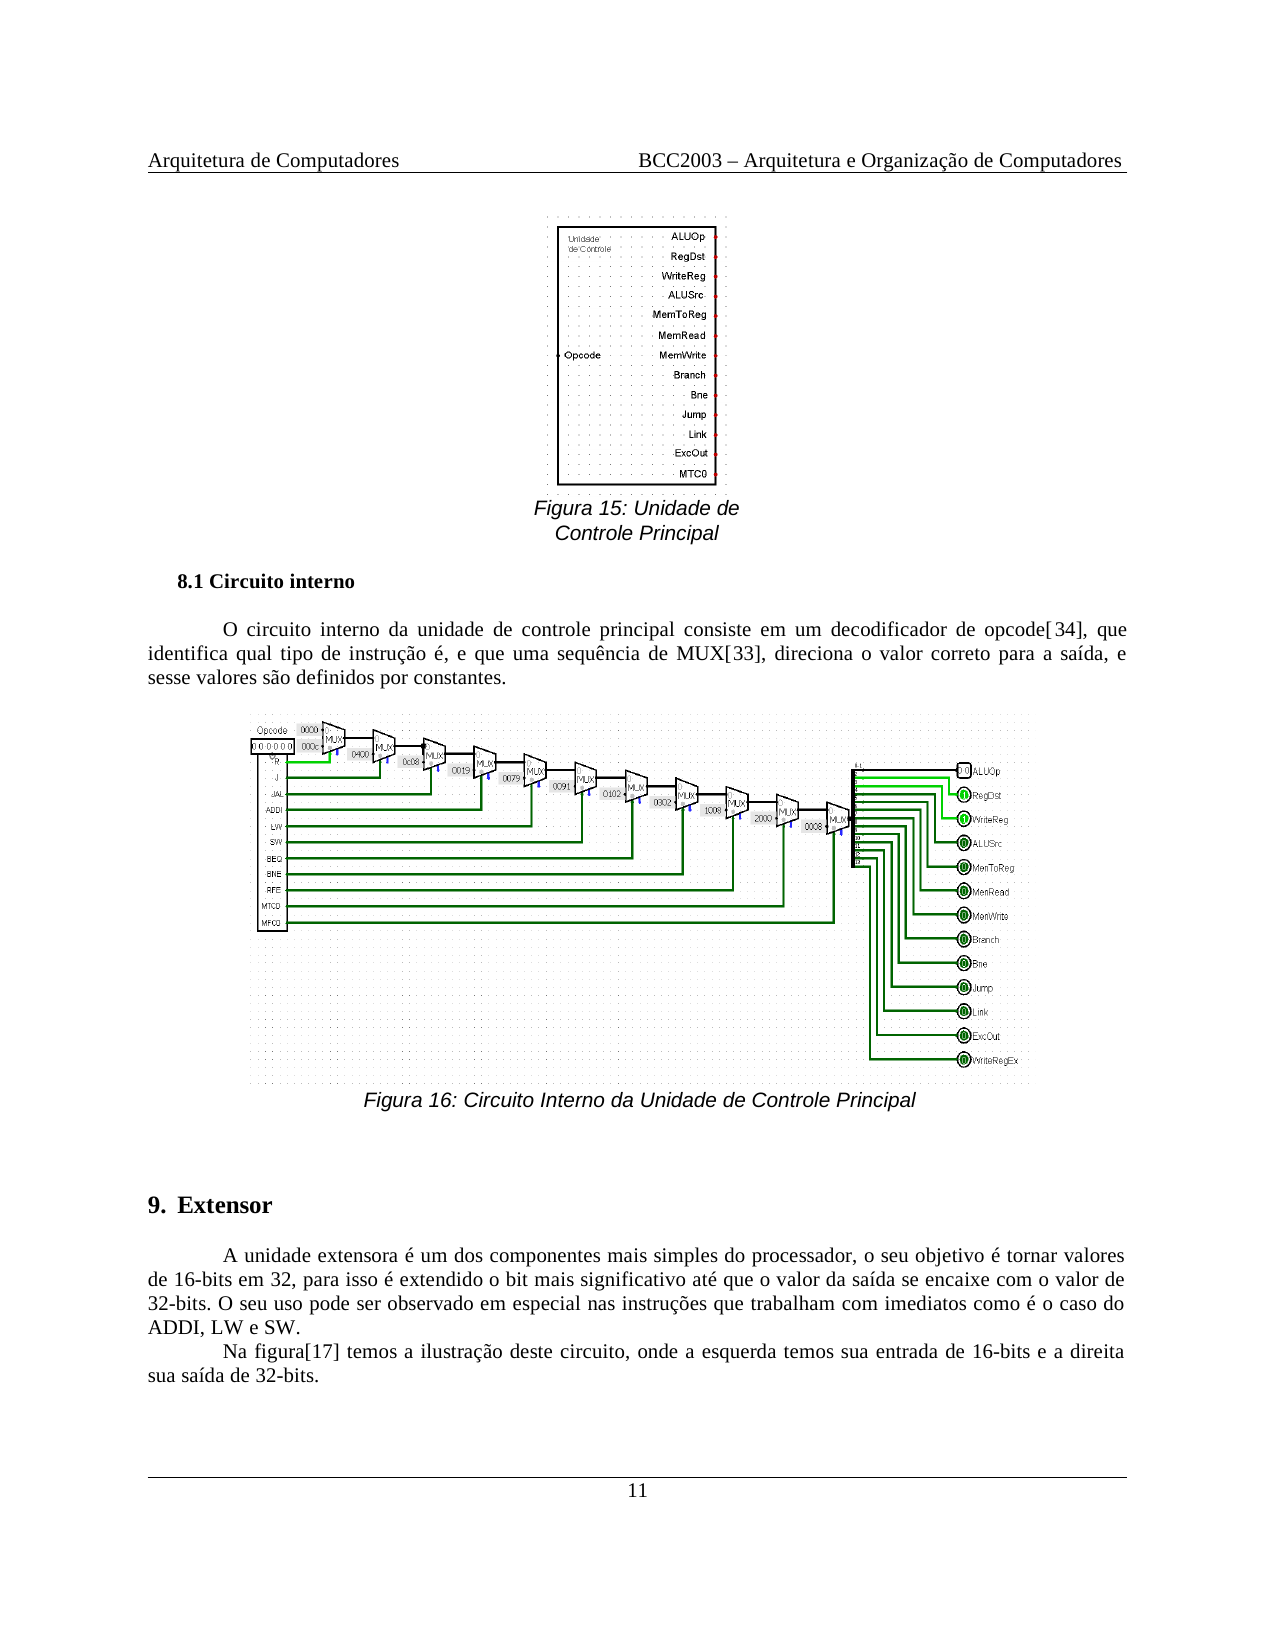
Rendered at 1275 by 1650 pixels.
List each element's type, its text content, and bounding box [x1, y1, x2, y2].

picture [545, 214, 730, 497]
text Figura 15: Unidade de Controle Principal [518, 497, 757, 544]
subtitle Extensor [148, 1190, 1127, 1219]
text O circuito interno da unidade de controle principal consiste em um decodificador de opcode[34], que identifica qual tipo de instrução é, e que uma sequência de MUX[33], direciona o valor correto para a saída, e sesse valores são definidos por constantes. [148, 617, 1127, 689]
list 8.1 Circuito interno [148, 568, 1127, 593]
picture [246, 710, 1035, 1089]
text Figura 16: Circuito Interno da Unidade de Controle Principal [197, 1089, 1084, 1112]
text A unidade extensora é um dos componentes mais simples do processador, o seu objetivo é tornar valores de 16-bits em 32, para isso é extendido o bit mais significativo até que o valor da saída se encaixe com o valor de 32-bits. O seu uso pode ser observado em especial nas instruções que trabalham com imediatos como é o caso do ADDI, LW e SW. [148, 1243, 1127, 1339]
text Na figura[17] temos a ilustração deste circuito, onde a esquerda temos sua entrada de 16-bits e a direita sua saída de 32-bits. [148, 1339, 1127, 1387]
